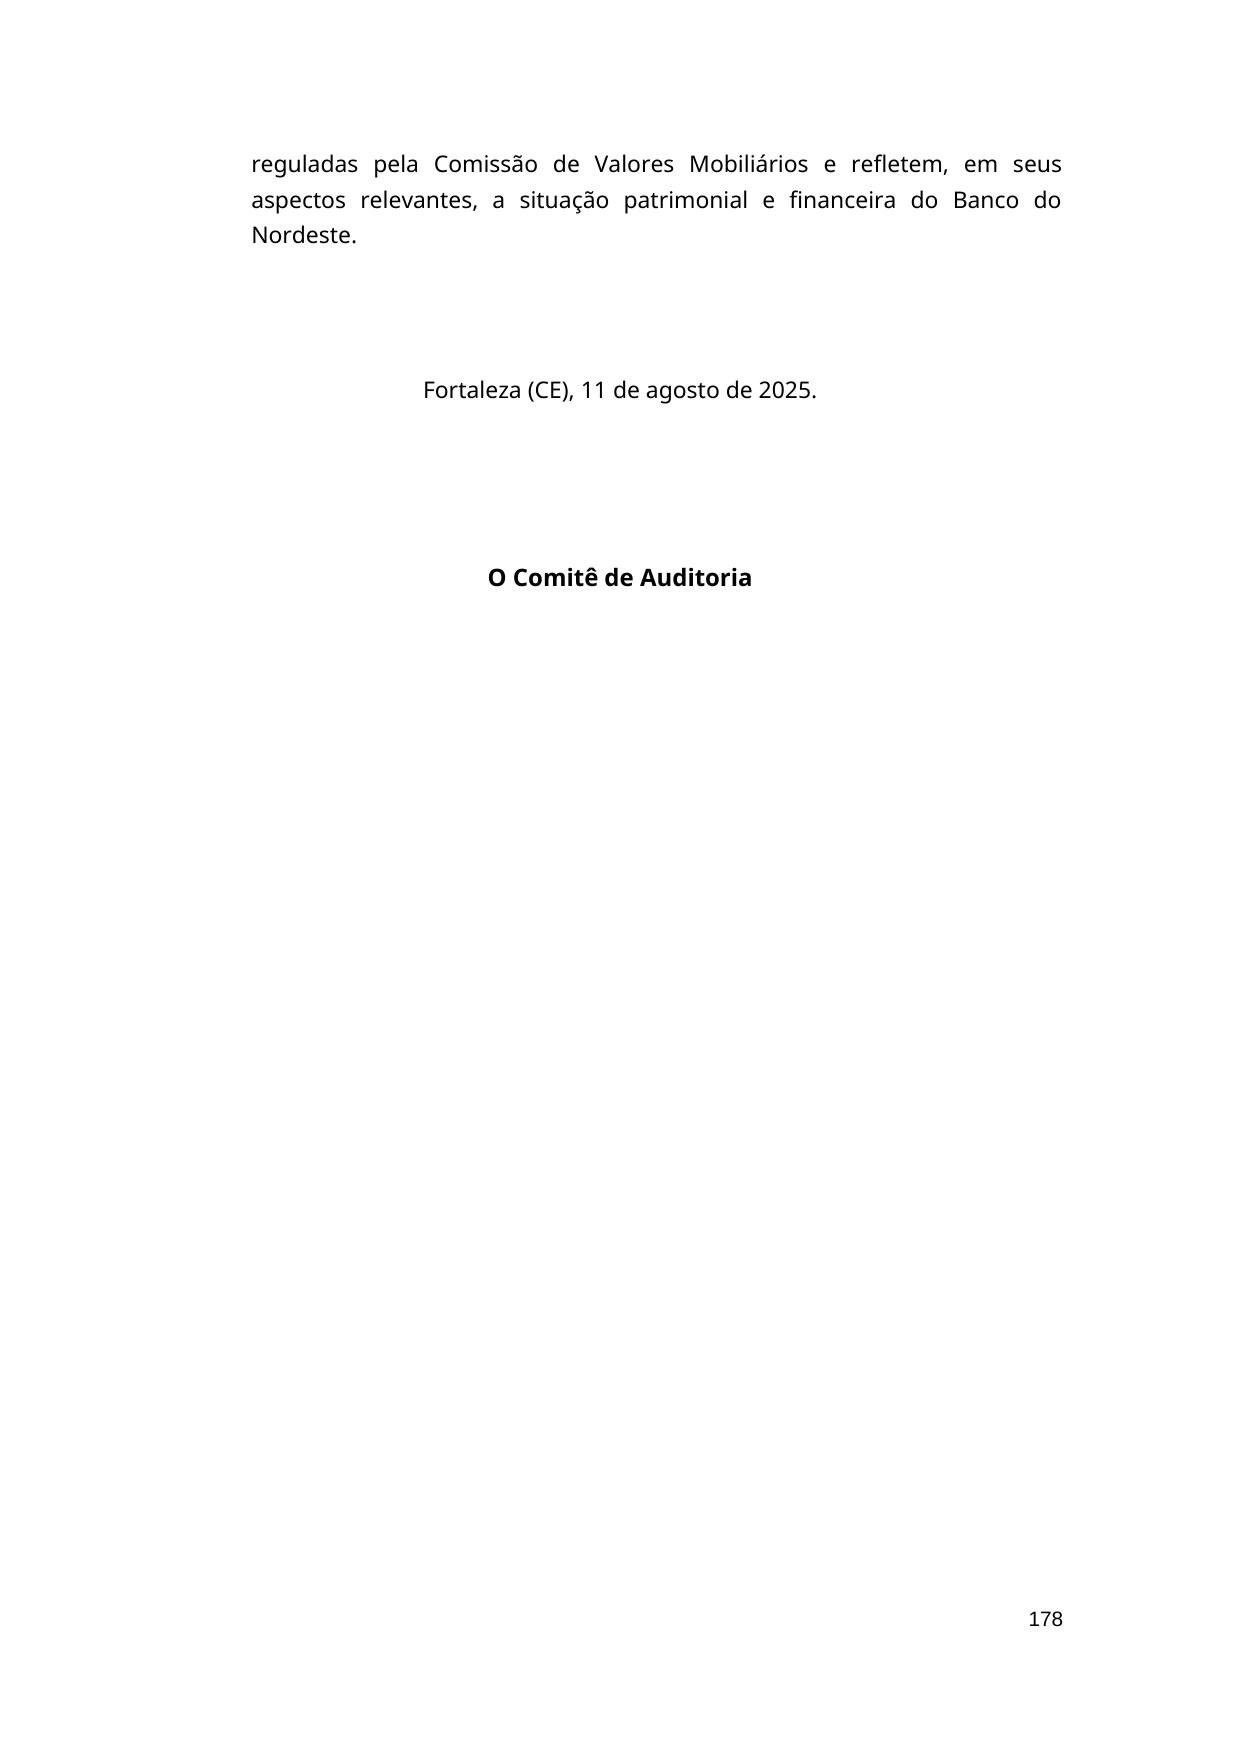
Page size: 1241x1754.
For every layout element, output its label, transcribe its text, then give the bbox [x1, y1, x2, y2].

list reguladas pela Comissão de Valores Mobiliários e refletem, em seus aspectos relevantes, a situação patrimonial e financeira do Banco do Nordeste. [214, 148, 1063, 251]
text Fortaleza (CE), 11 de agosto de 2025. [177, 374, 1063, 405]
text O Comitê de Auditoria [177, 561, 1063, 593]
